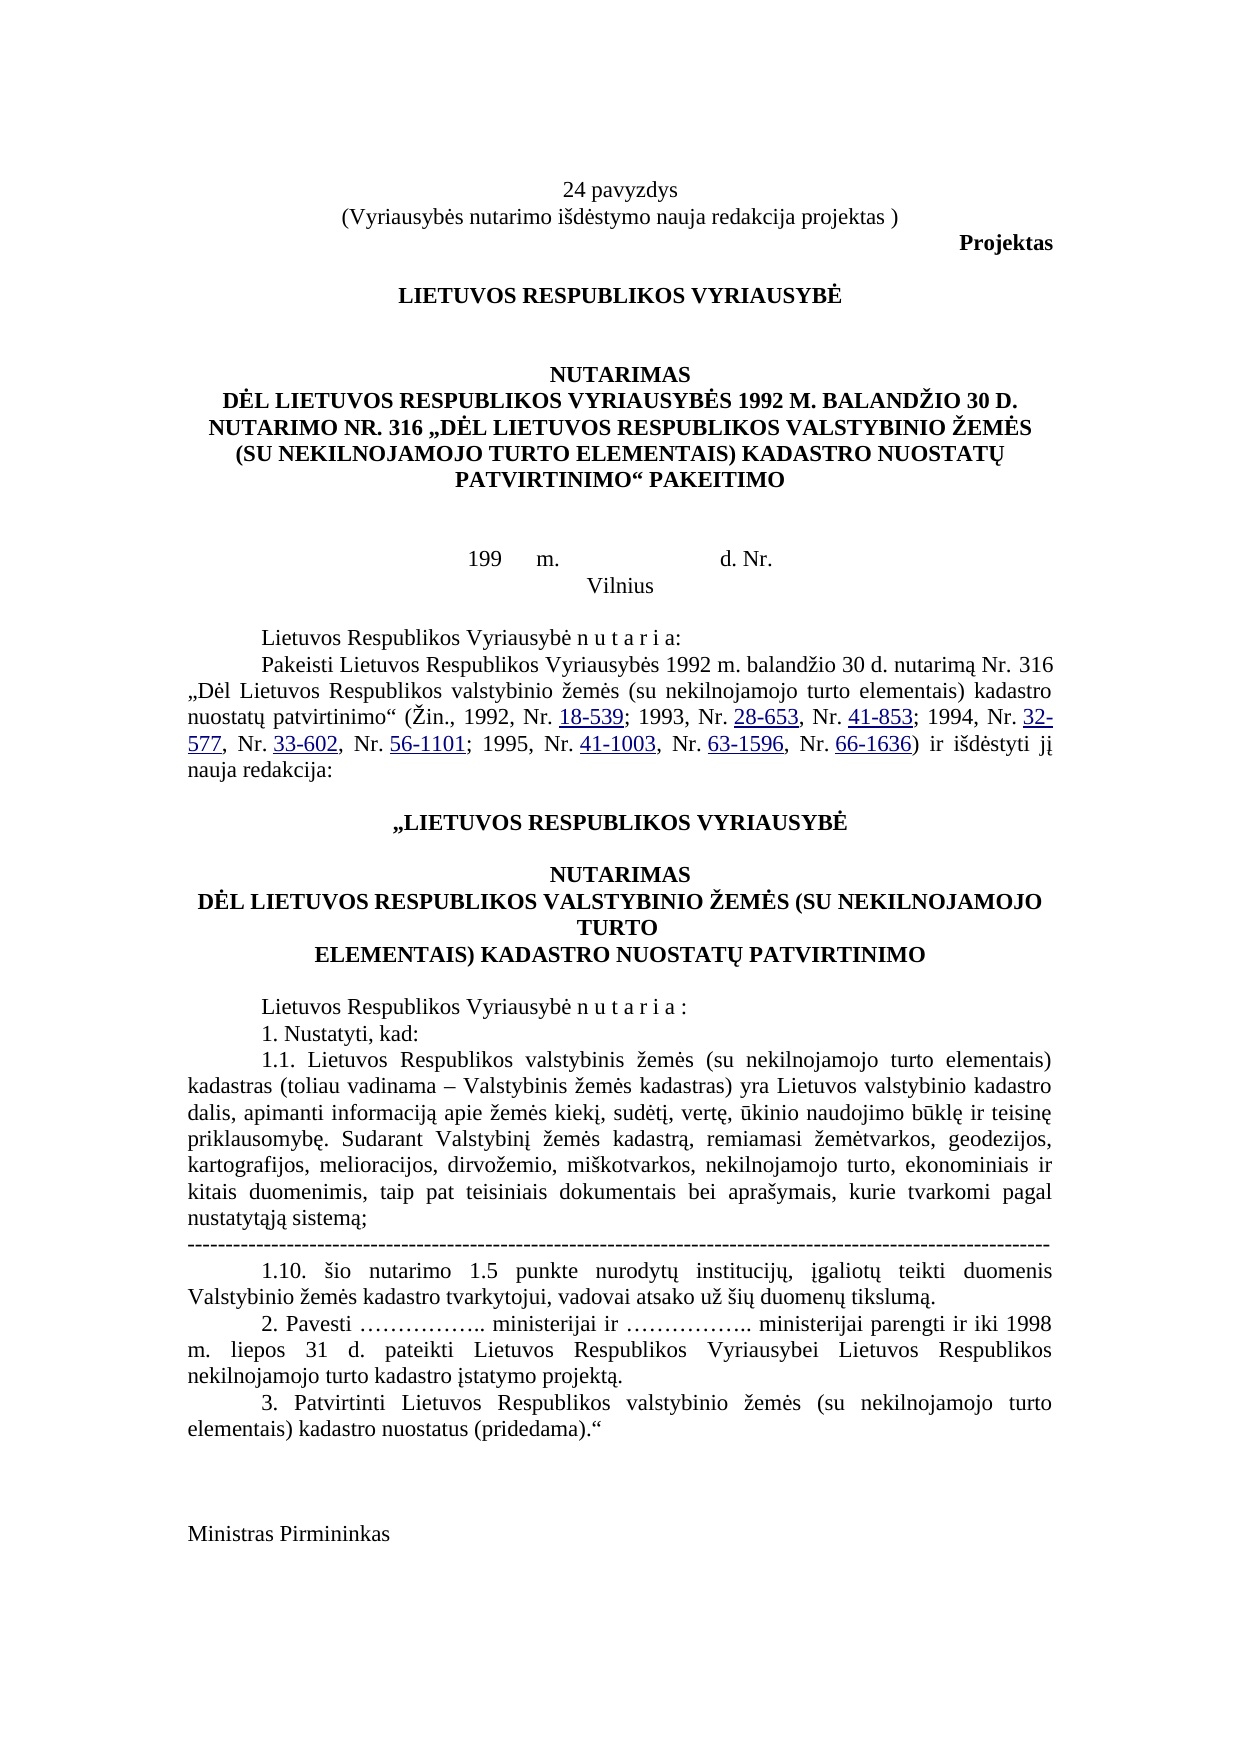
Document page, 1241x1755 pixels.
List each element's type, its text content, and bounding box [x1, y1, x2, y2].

text 3. Patvirtinti Lietuvos Respublikos valstybinio žemės (su nekilnojamojo turto elementais) kadastro nuostatus (pridedama).“ [187, 1389, 1053, 1441]
text DĖL LIETUVOS RESPUBLIKOS VYRIAUSYBĖS 1992 M. BALANDŽIO 30 D. NUTARIMO NR. 316 „DĖL LIETUVOS RESPUBLIKOS VALSTYBINIO ŽEMĖS (SU NEKILNOJAMOJO TURTO ELEMENTAIS) KADASTRO NUOSTATŲ PATVIRTINIMO“ PAKEITIMO [187, 387, 1053, 493]
text Projektas [187, 229, 1053, 255]
text 199 m. d. Nr. [187, 545, 1053, 572]
text Pakeisti Lietuvos Respublikos Vyriausybės 1992 m. balandžio 30 d. nutarimą Nr. 316 „Dėl Lietuvos Respublikos valstybinio žemės (su nekilnojamojo turto elementais) kadastro nuostatų patvirtinimo“ (Žin., 1992, Nr. 18-539; 1993, Nr. 28-653, Nr. 41-853; 1994, Nr. 32-577, Nr. 33-602, Nr. 56-1101; 1995, Nr. 41-1003, Nr. 63-1596, Nr. 66-1636) ir išdėstyti jį nauja redakcija: [187, 651, 1053, 782]
text Vilnius [187, 572, 1053, 598]
text Ministras Pirmininkas [187, 1520, 1053, 1547]
text Dėl Lietuvos Respublikos valstybinio žemės (su nekilnojamojo turto [187, 888, 1053, 941]
text 2. Pavesti …………….. ministerijai ir …………….. ministerijai parengti ir iki 1998 m. liepos 31 d. pateikti Lietuvos Respublikos Vyriausybei Lietuvos Respublikos nekilnojamojo turto kadastro įstatymo projektą. [187, 1309, 1053, 1389]
text 1.1. Lietuvos Respublikos valstybinis žemės (su nekilnojamojo turto elementais) kadastras (toliau vadinama – Valstybinis žemės kadastras) yra Lietuvos valstybinio kadastro dalis, apimanti informaciją apie žemės kiekį, sudėtį, vertę, ūkinio naudojimo būklę ir teisinę priklausomybę. Sudarant Valstybinį žemės kadastrą, remiamasi žemėtvarkos, geodezijos, kartografijos, melioracijos, dirvožemio, miškotvarkos, nekilnojamojo turto, ekonominiais ir kitais duomenimis, taip pat teisiniais dokumentais bei aprašymais, kurie tvarkomi pagal nustatytąją sistemą; [187, 1046, 1053, 1231]
text elementais) kadastro nuostatų patvirtinimo [187, 941, 1053, 967]
text Lietuvos Respublikos Vyriausybė n u t a r i a: [187, 624, 1053, 651]
text Lietuvos Respublikos Vyriausybė n u t a r i a : [187, 993, 1053, 1020]
text „LIETUVOS RESPUBLIKOS VYRIAUSYBĖ [187, 809, 1053, 835]
text (Vyriausybės nutarimo išdėstymo nauja redakcija projektas ) [187, 203, 1053, 229]
text NUTARIMAS [187, 361, 1053, 387]
text 24 pavyzdys [187, 176, 1053, 203]
text 1.10. šio nutarimo 1.5 punkte nurodytų institucijų, įgaliotų teikti duomenis Valstybinio žemės kadastro tvarkytojui, vadovai atsako už šių duomenų tikslumą. [187, 1257, 1053, 1309]
text LIETUVOS RESPUBLIKOS VYRIAUSYBĖ [187, 282, 1053, 308]
text NUTARIMAS [187, 862, 1053, 888]
text 1. Nustatyti, kad: [187, 1020, 1053, 1046]
